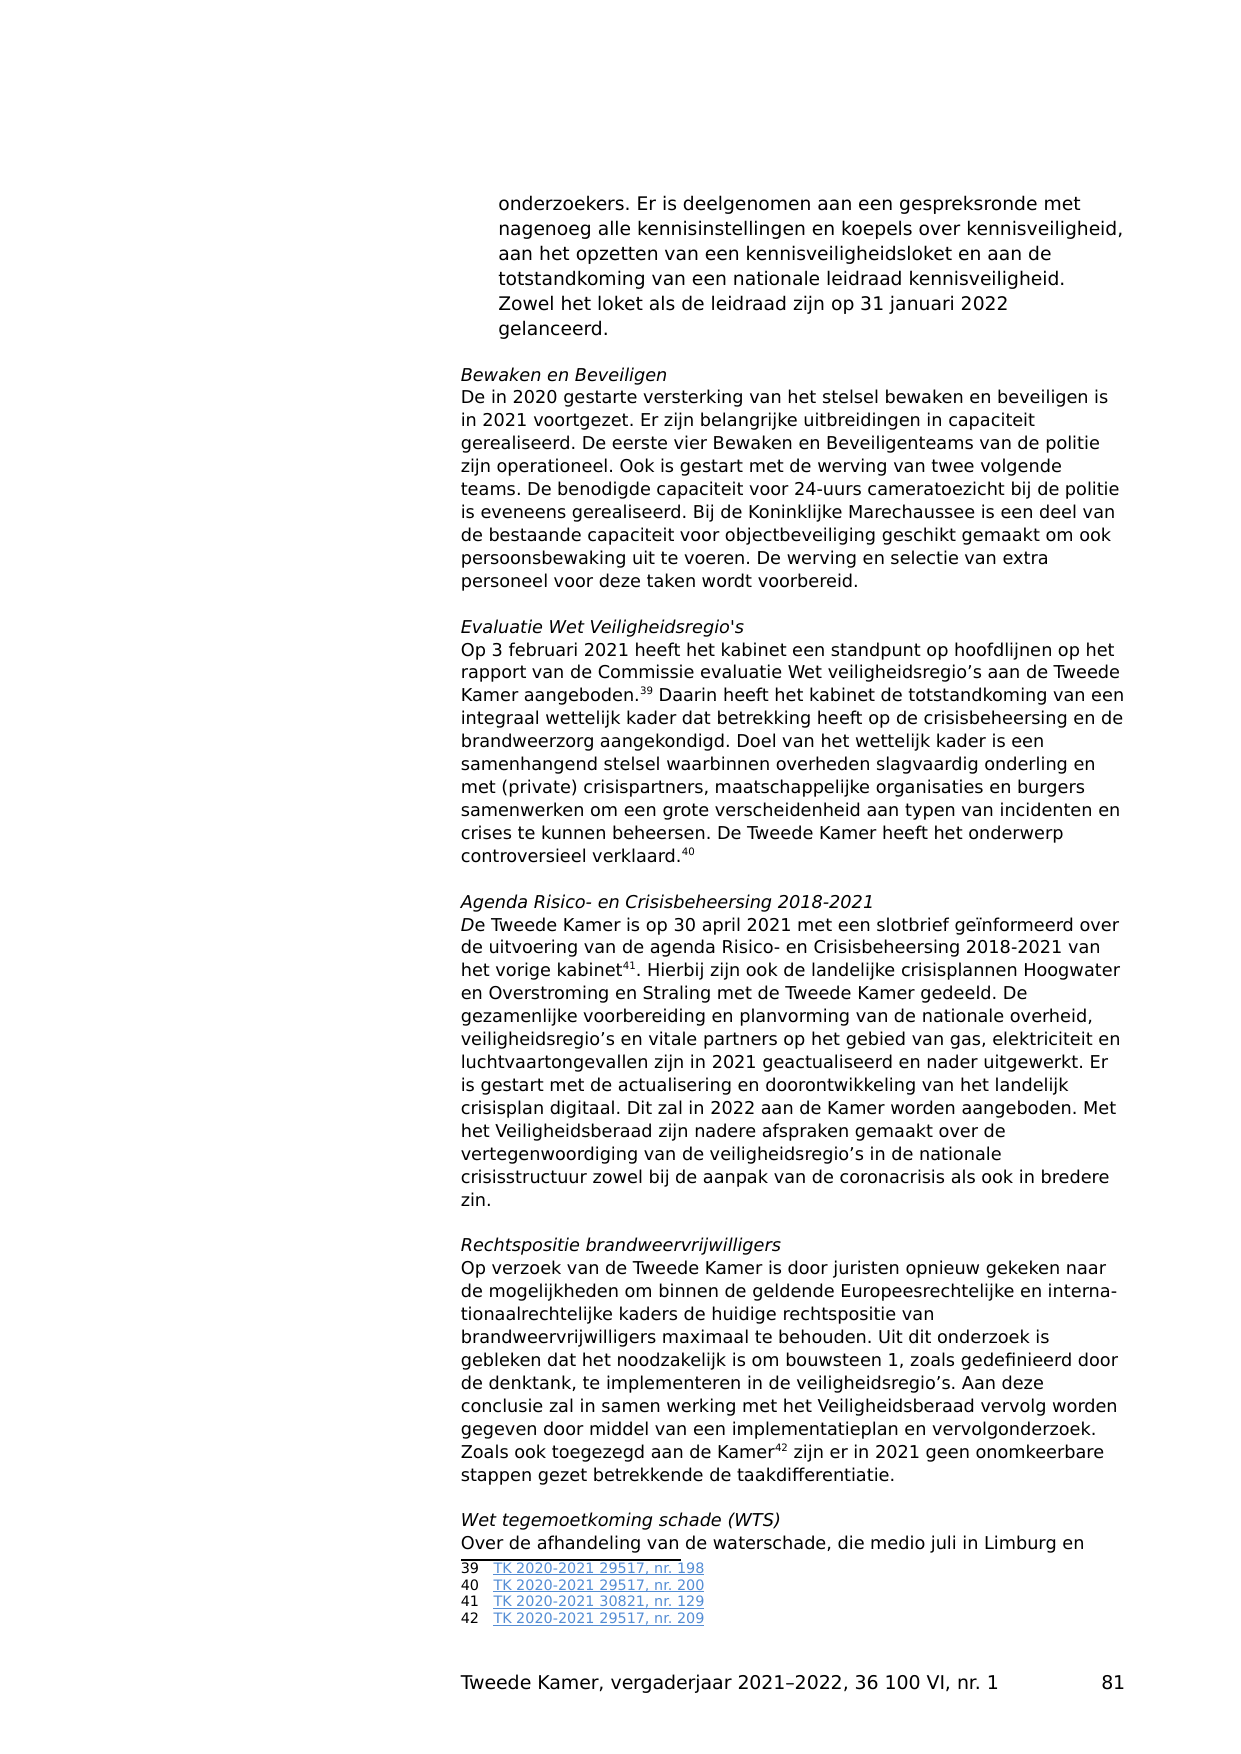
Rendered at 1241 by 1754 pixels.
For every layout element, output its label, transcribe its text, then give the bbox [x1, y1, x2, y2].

text __TK 2020-2021 29517, nr. 209 [461, 1610, 1125, 1627]
text __TK 2020-2021 30821, nr. 129 [461, 1593, 1125, 1610]
text Rechtspositie brandweervrijwilligers Op verzoek van de Tweede Kamer is door juristen opnieuw gekeken naar de mogelijkheden om binnen de geldende Europeesrechtelijke en interna- tionaalrechtelijke kaders de huidige rechtspositie van brandweervrijwilligers maximaal te behouden. Uit dit onderzoek is gebleken dat het noodzakelijk is om bouwsteen 1, zoals gedefinieerd door de denktank, te implementeren in de veiligheidsregio’s. Aan deze conclusie zal in samen werking met het Veiligheidsberaad vervolg worden gegeven door middel van een implementatieplan en vervolgonderzoek. Zoals ook toegezegd aan de Kamer zijn er in 2021 geen onomkeerbare stappen gezet betrekkende de taakdifferentiatie. [461, 1233, 1125, 1486]
text __TK 2020-2021 29517, nr. 200 [461, 1577, 1125, 1593]
text Agenda Risico- en Crisisbeheersing 2018-2021 De Tweede Kamer is op 30 april 2021 met een slotbrief geïnformeerd over de uitvoering van de agenda Risico- en Crisisbeheersing 2018-2021 van het vorige kabinet. Hierbij zijn ook de landelijke crisisplannen Hoogwater en Overstroming en Straling met de Tweede Kamer gedeeld. De gezamenlijke voorbereiding en planvorming van de nationale overheid, veiligheidsregio’s en vitale partners op het gebied van gas, elektriciteit en luchtvaartongevallen zijn in 2021 geactualiseerd en nader uitgewerkt. Er is gestart met de actualisering en doorontwikkeling van het landelijk crisisplan digitaal. Dit zal in 2022 aan de Kamer worden aangeboden. Met het Veiligheidsberaad zijn nadere afspraken gemaakt over de vertegenwoordiging van de veiligheidsregio’s in de nationale crisisstructuur zowel bij de aanpak van de coronacrisis als ook in bredere zin. [461, 890, 1125, 1211]
list onderzoekers. Er is deelgenomen aan een gespreksronde met nagenoeg alle kennisinstellingen en koepels over kennisveiligheid, aan het opzetten van een kennisveiligheidsloket en aan de totstandkoming van een nationale leidraad kennisveiligheid. Zowel het loket als de leidraad zijn op 31 januari 2022 gelanceerd. [461, 191, 1125, 341]
text Evaluatie Wet Veiligheidsregio's Op 3 februari 2021 heeft het kabinet een standpunt op hoofdlijnen op het rapport van de Commissie evaluatie Wet veiligheidsregio’s aan de Tweede Kamer aangeboden. Daarin heeft het kabinet de totstandkoming van een integraal wettelijk kader dat betrekking heeft op de crisisbeheersing en de brandweerzorg aangekondigd. Doel van het wettelijk kader is een samenhangend stelsel waarbinnen overheden slagvaardig onderling en met (private) crisispartners, maatschappelijke organisaties en burgers samenwerken om een grote verscheidenheid aan typen van incidenten en crises te kunnen beheersen. De Tweede Kamer heeft het onderwerp controversieel verklaard. [461, 615, 1125, 867]
text Bewaken en Beveiligen De in 2020 gestarte versterking van het stelsel bewaken en beveiligen is in 2021 voortgezet. Er zijn belangrijke uitbreidingen in capaciteit gerealiseerd. De eerste vier Bewaken en Beveiligenteams van de politie zijn operationeel. Ook is gestart met de werving van twee volgende teams. De benodigde capaciteit voor 24-uurs cameratoezicht bij de politie is eveneens gerealiseerd. Bij de Koninklijke Marechaussee is een deel van de bestaande capaciteit voor objectbeveiliging geschikt gemaakt om ook persoonsbewaking uit te voeren. De werving en selectie van extra personeel voor deze taken wordt voorbereid. [461, 363, 1125, 592]
text __TK 2020-2021 29517, nr. 198 [461, 1560, 1125, 1577]
text Wet tegemoetkoming schade (WTS) Over de afhandeling van de waterschade, die medio juli in Limburg en [461, 1508, 1125, 1554]
